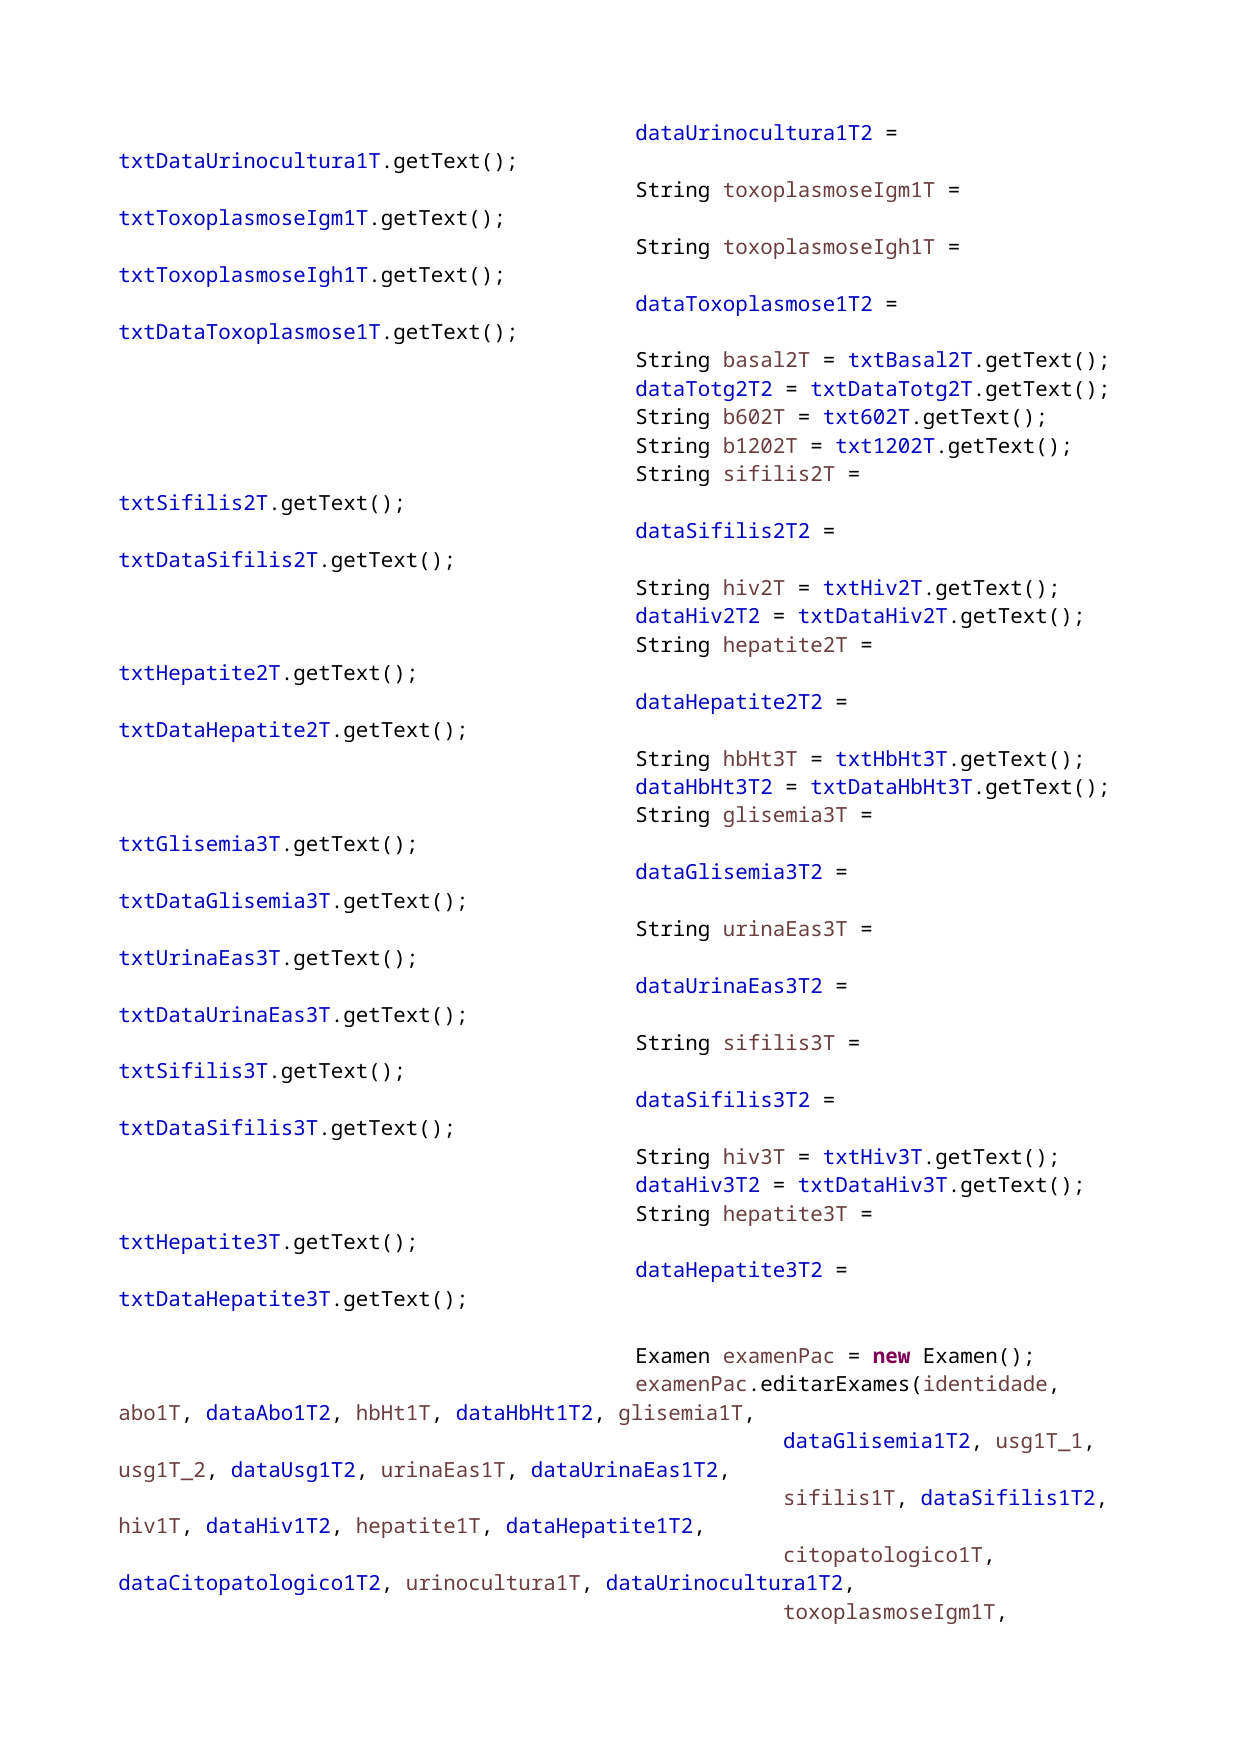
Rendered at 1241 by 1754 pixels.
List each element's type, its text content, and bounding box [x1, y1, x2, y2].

text String sifilis3T = txtSifilis3T.getText(); [118, 1028, 1122, 1085]
text dataSifilis2T2 = txtDataSifilis2T.getText(); [118, 516, 1122, 573]
text String b602T = txt602T.getText(); [118, 402, 1122, 431]
text Examen examenPac = new Examen(); [118, 1341, 1122, 1369]
text String hepatite2T = txtHepatite2T.getText(); [118, 630, 1122, 687]
text dataUrinaEas3T2 = txtDataUrinaEas3T.getText(); [118, 971, 1122, 1028]
text dataHepatite3T2 = txtDataHepatite3T.getText(); [118, 1256, 1122, 1312]
text dataToxoplasmose1T2 = txtDataToxoplasmose1T.getText(); [118, 289, 1122, 346]
text String sifilis2T = txtSifilis2T.getText(); [118, 459, 1122, 516]
text dataHiv3T2 = txtDataHiv3T.getText(); [118, 1170, 1122, 1199]
text String hepatite3T = txtHepatite3T.getText(); [118, 1199, 1122, 1256]
text String hbHt3T = txtHbHt3T.getText(); [118, 744, 1122, 772]
text examenPac.editarExames(identidade, abo1T, dataAbo1T2, hbHt1T, dataHbHt1T2, glisemia1T, [118, 1369, 1122, 1426]
text dataSifilis3T2 = txtDataSifilis3T.getText(); [118, 1085, 1122, 1142]
text String basal2T = txtBasal2T.getText(); [118, 346, 1122, 374]
text String urinaEas3T = txtUrinaEas3T.getText(); [118, 914, 1122, 971]
text String toxoplasmoseIgm1T = txtToxoplasmoseIgm1T.getText(); [118, 175, 1122, 232]
text String b1202T = txt1202T.getText(); [118, 431, 1122, 459]
text dataGlisemia1T2, usg1T_1, usg1T_2, dataUsg1T2, urinaEas1T, dataUrinaEas1T2, [118, 1426, 1122, 1483]
text String hiv3T = txtHiv3T.getText(); [118, 1142, 1122, 1170]
text String toxoplasmoseIgh1T = txtToxoplasmoseIgh1T.getText(); [118, 232, 1122, 289]
text dataUrinocultura1T2 = txtDataUrinocultura1T.getText(); [118, 118, 1122, 175]
text dataTotg2T2 = txtDataTotg2T.getText(); [118, 374, 1122, 402]
text dataHbHt3T2 = txtDataHbHt3T.getText(); [118, 772, 1122, 801]
text sifilis1T, dataSifilis1T2, hiv1T, dataHiv1T2, hepatite1T, dataHepatite1T2, [118, 1483, 1122, 1540]
text dataHepatite2T2 = txtDataHepatite2T.getText(); [118, 687, 1122, 744]
text dataGlisemia3T2 = txtDataGlisemia3T.getText(); [118, 857, 1122, 914]
text toxoplasmoseIgm1T, [118, 1597, 1122, 1625]
text citopatologico1T, dataCitopatologico1T2, urinocultura1T, dataUrinocultura1T2, [118, 1540, 1122, 1597]
text dataHiv2T2 = txtDataHiv2T.getText(); [118, 602, 1122, 630]
text String glisemia3T = txtGlisemia3T.getText(); [118, 801, 1122, 857]
text String hiv2T = txtHiv2T.getText(); [118, 573, 1122, 602]
